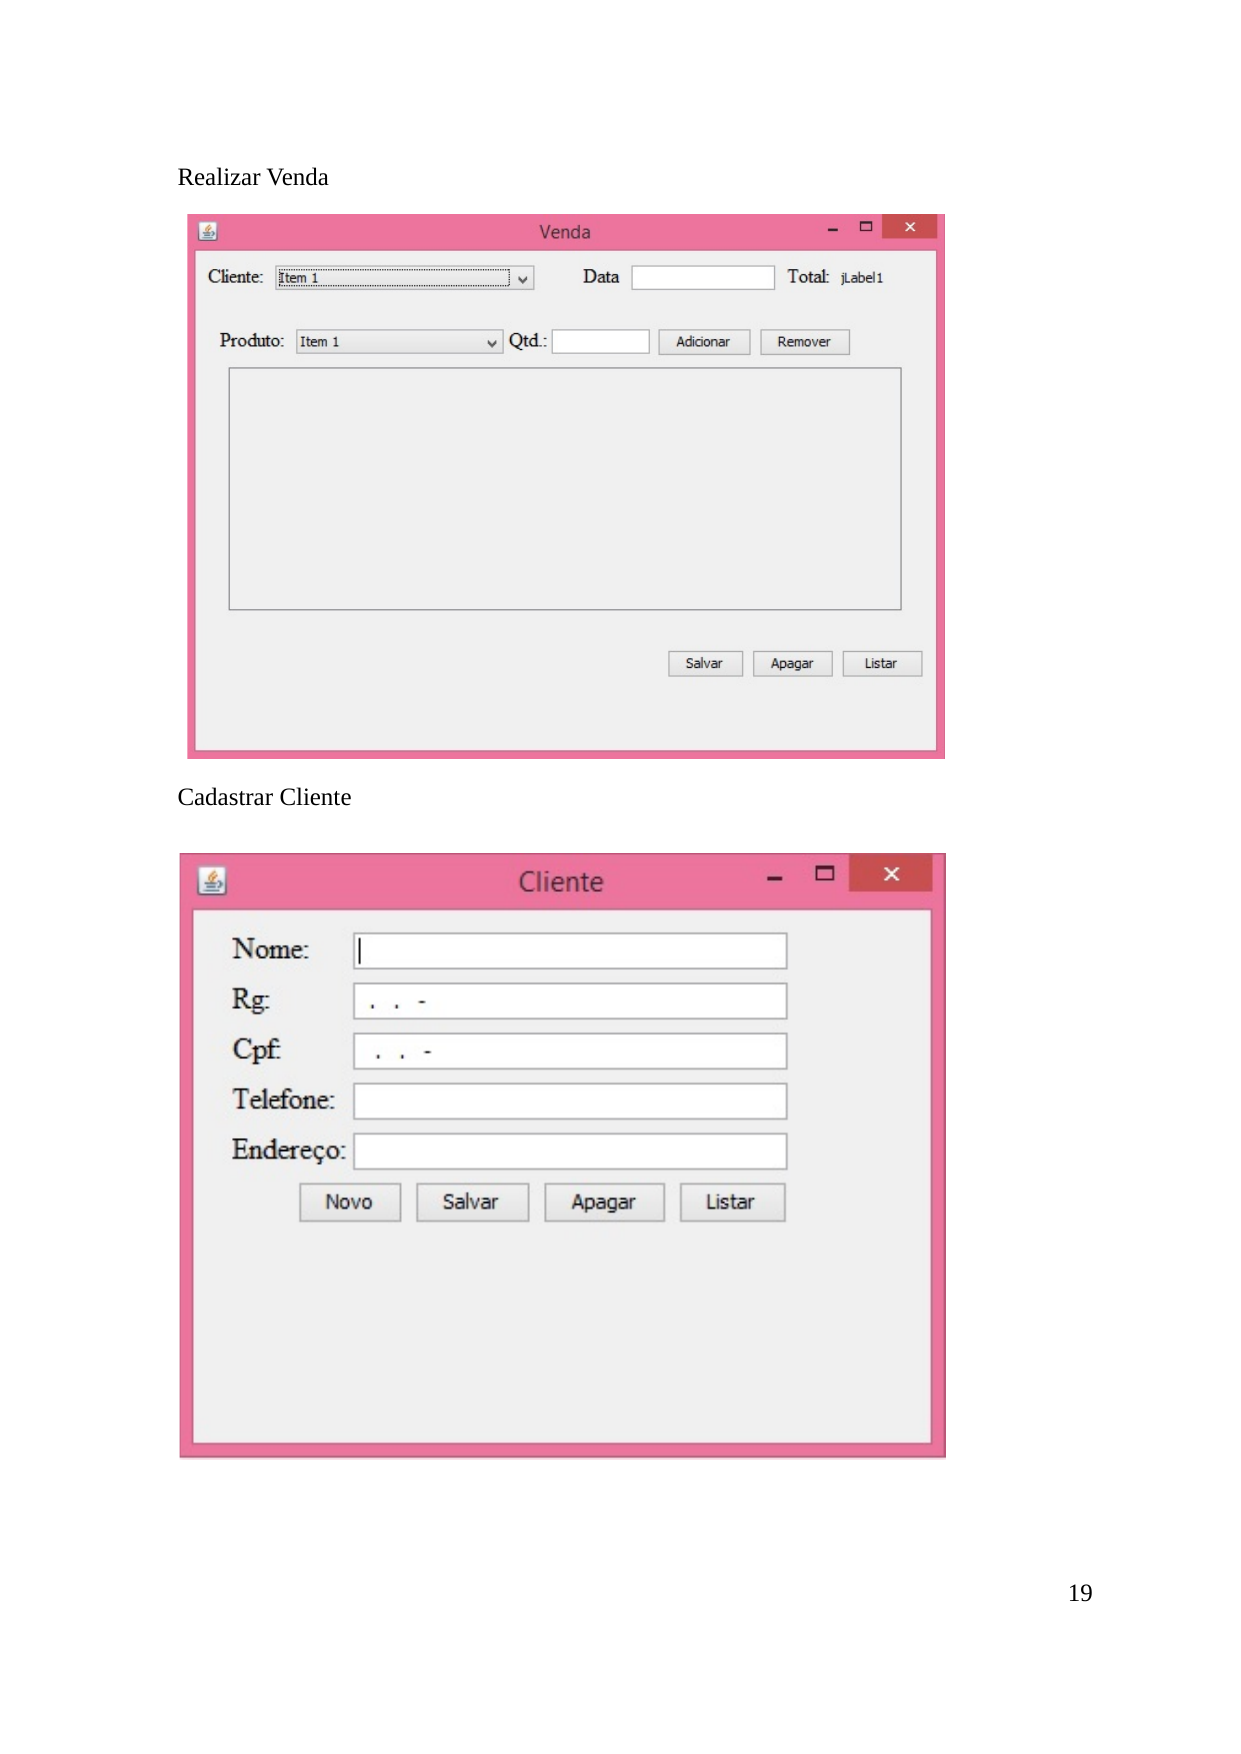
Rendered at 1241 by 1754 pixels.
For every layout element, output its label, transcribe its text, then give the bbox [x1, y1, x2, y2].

subtitle Cadastrar Cliente [177, 782, 1093, 811]
subtitle Realizar Venda [177, 162, 1093, 191]
picture [187, 214, 945, 759]
picture [179, 853, 946, 1460]
